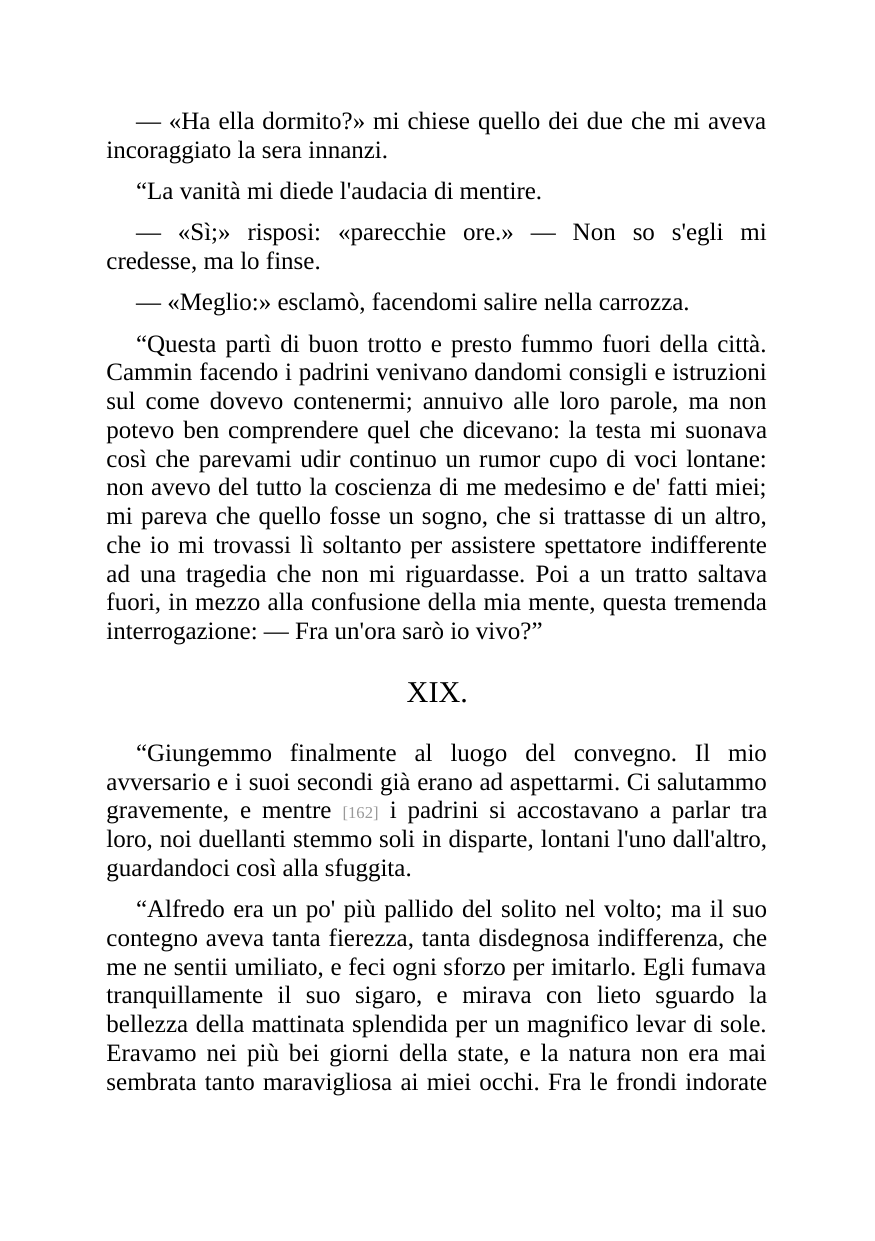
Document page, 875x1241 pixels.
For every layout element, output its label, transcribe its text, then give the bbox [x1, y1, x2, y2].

text “La vanità mi diede l'audacia di mentire. [106, 176, 768, 205]
subtitle XIX. [106, 674, 768, 709]
text — «Meglio:» esclamò, facendomi salire nella carrozza. [106, 287, 768, 316]
text “Giungemmo finalmente al luogo del convegno. Il mio avversario e i suoi secondi già erano ad aspettarmi. Ci salutammo gravemente, e mentre [162] i padrini si accostavano a parlar tra loro, noi duellanti stemmo soli in disparte, lontani l'uno dall'altro, guardandoci così alla sfuggita. [106, 738, 768, 882]
text “Alfredo era un po' più pallido del solito nel volto; ma il suo contegno aveva tanta fierezza, tanta disdegnosa indifferenza, che me ne sentii umiliato, e feci ogni sforzo per imitarlo. Egli fumava tranquillamente il suo sigaro, e mirava con lieto sguardo la bellezza della mattinata splendida per un magnifico levar di sole. Eravamo nei più bei giorni della state, e la natura non era mai sembrata tanto maravigliosa ai miei occhi. Fra le frondi indorate [106, 894, 768, 1096]
text — «Sì;» risposi: «parecchie ore.» — Non so s'egli mi credesse, ma lo finse. [106, 217, 768, 275]
text — «Ha ella dormito?» mi chiese quello dei due che mi aveva incoraggiato la sera innanzi. [106, 106, 768, 164]
text “Questa partì di buon trotto e presto fummo fuori della città. Cammin facendo i padrini venivano dandomi consigli e istruzioni sul come dovevo contenermi; annuivo alle loro parole, ma non potevo ben comprendere quel che dicevano: la testa mi suonava così che parevami udir continuo un rumor cupo di voci lontane: non avevo del tutto la coscienza di me medesimo e de' fatti miei; mi pareva che quello fosse un sogno, che si trattasse di un altro, che io mi trovassi lì soltanto per assistere spettatore indifferente ad una tragedia che non mi riguardasse. Poi a un tratto saltava fuori, in mezzo alla confusione della mia mente, questa tremenda interrogazione: — Fra un'ora sarò io vivo?” [106, 329, 768, 645]
